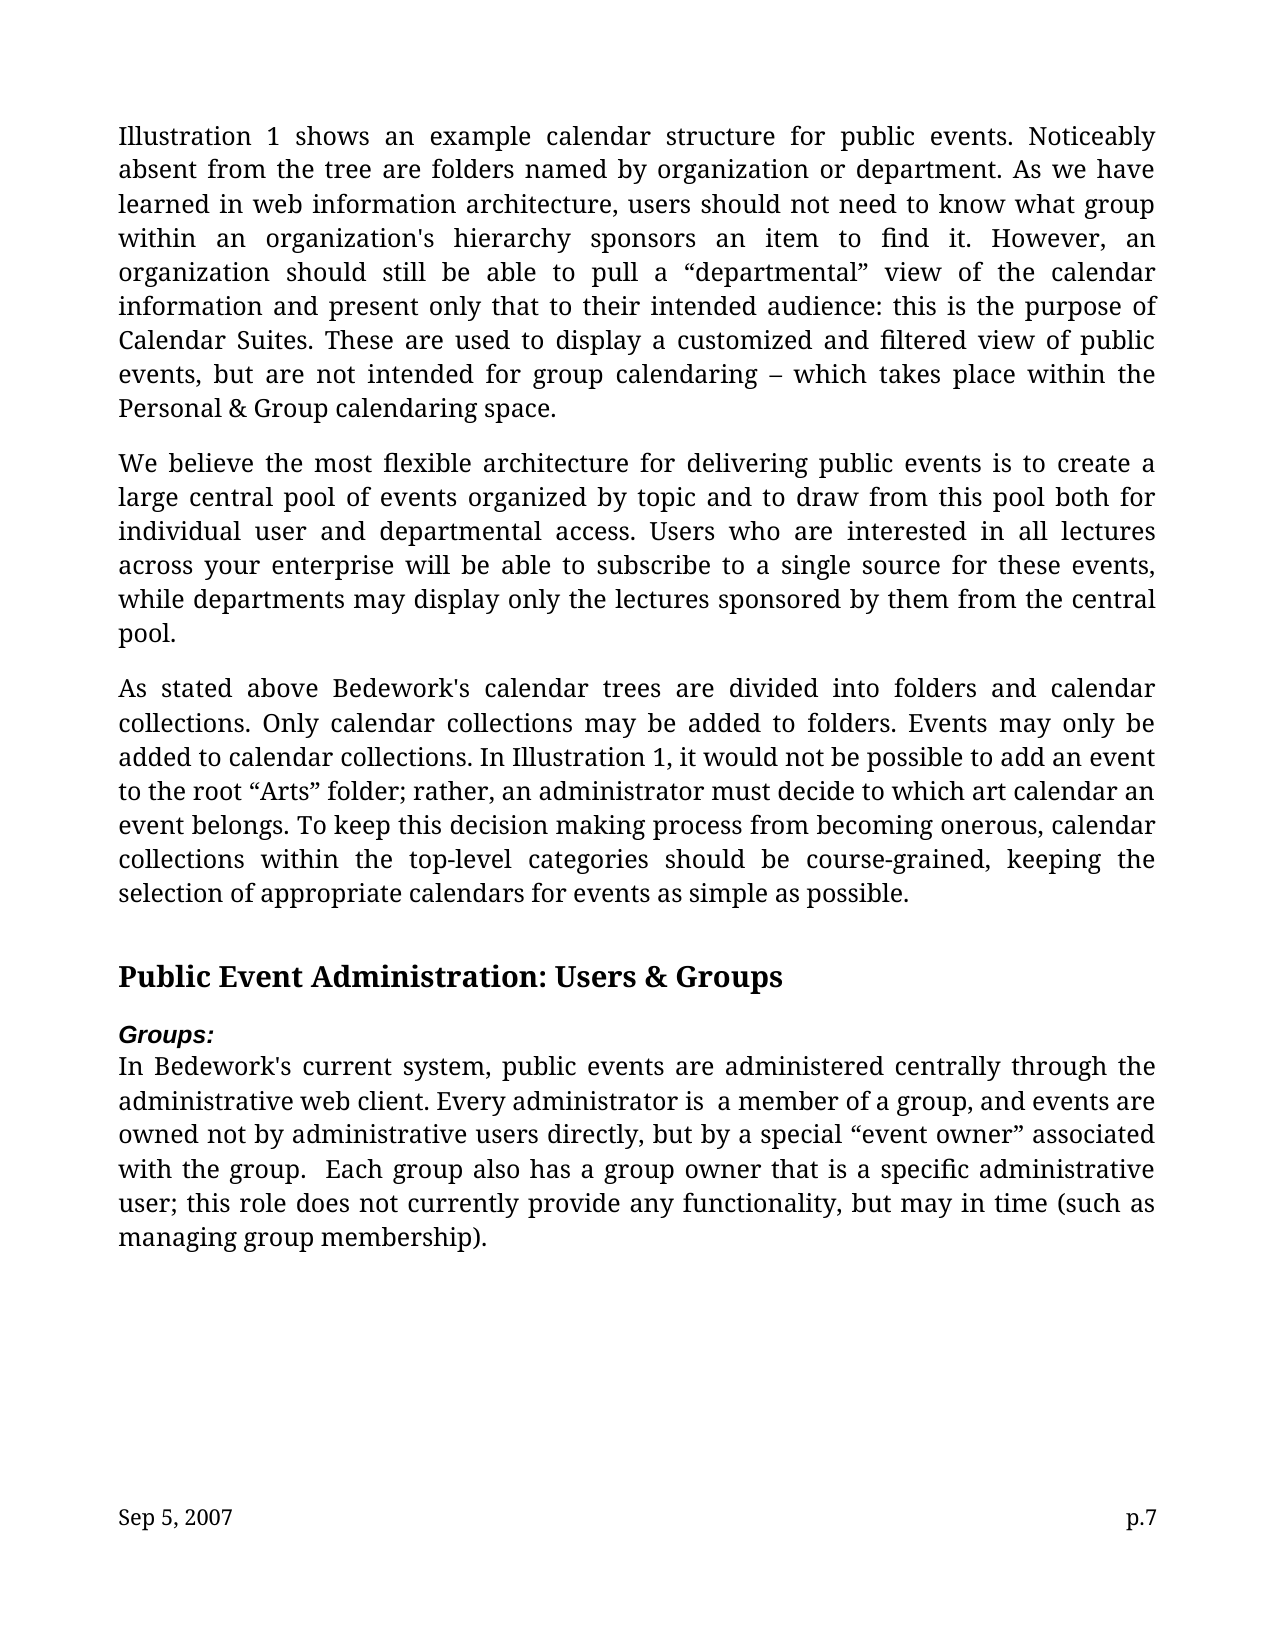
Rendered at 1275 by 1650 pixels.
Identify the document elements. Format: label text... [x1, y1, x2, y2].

text As stated above Bedework's calendar trees are divided into folders and calendar collections. Only calendar collections may be added to folders. Events may only be added to calendar collections. In Illustration 1, it would not be possible to add an event to the root “Arts” folder; rather, an administrator must decide to which art calendar an event belongs. To keep this decision making process from becoming onerous, calendar collections within the top-level categories should be course-grained, keeping the selection of appropriate calendars for events as simple as possible. [118, 671, 1157, 909]
text Illustration 1 shows an example calendar structure for public events. Noticeably absent from the tree are folders named by organization or department. As we have learned in web information architecture, users should not need to know what group within an organization's hierarchy sponsors an item to find it. However, an organization should still be able to pull a “departmental” view of the calendar information and present only that to their intended audience: this is the purpose of Calendar Suites. These are used to display a customized and filtered view of public events, but are not intended for group calendaring – which takes place within the Personal & Group calendaring space. [118, 118, 1157, 425]
text We believe the most flexible architecture for delivering public events is to create a large central pool of events organized by topic and to draw from this pool both for individual user and departmental access. Users who are interested in all lectures across your enterprise will be able to subscribe to a single source for these events, while departments may display only the lectures sponsored by them from the central pool. [118, 446, 1157, 650]
text In Bedework's current system, public events are administered centrally through the administrative web client. Every administrator is a member of a group, and events are owned not by administrative users directly, but by a special “event owner” associated with the group. Each group also has a group owner that is a specific administrative user; this role does not currently provide any functionality, but may in time (such as managing group membership). [118, 1049, 1157, 1253]
subtitle Groups: [118, 1021, 1157, 1049]
subtitle Public Event Administration: Users & Groups [118, 956, 1157, 996]
